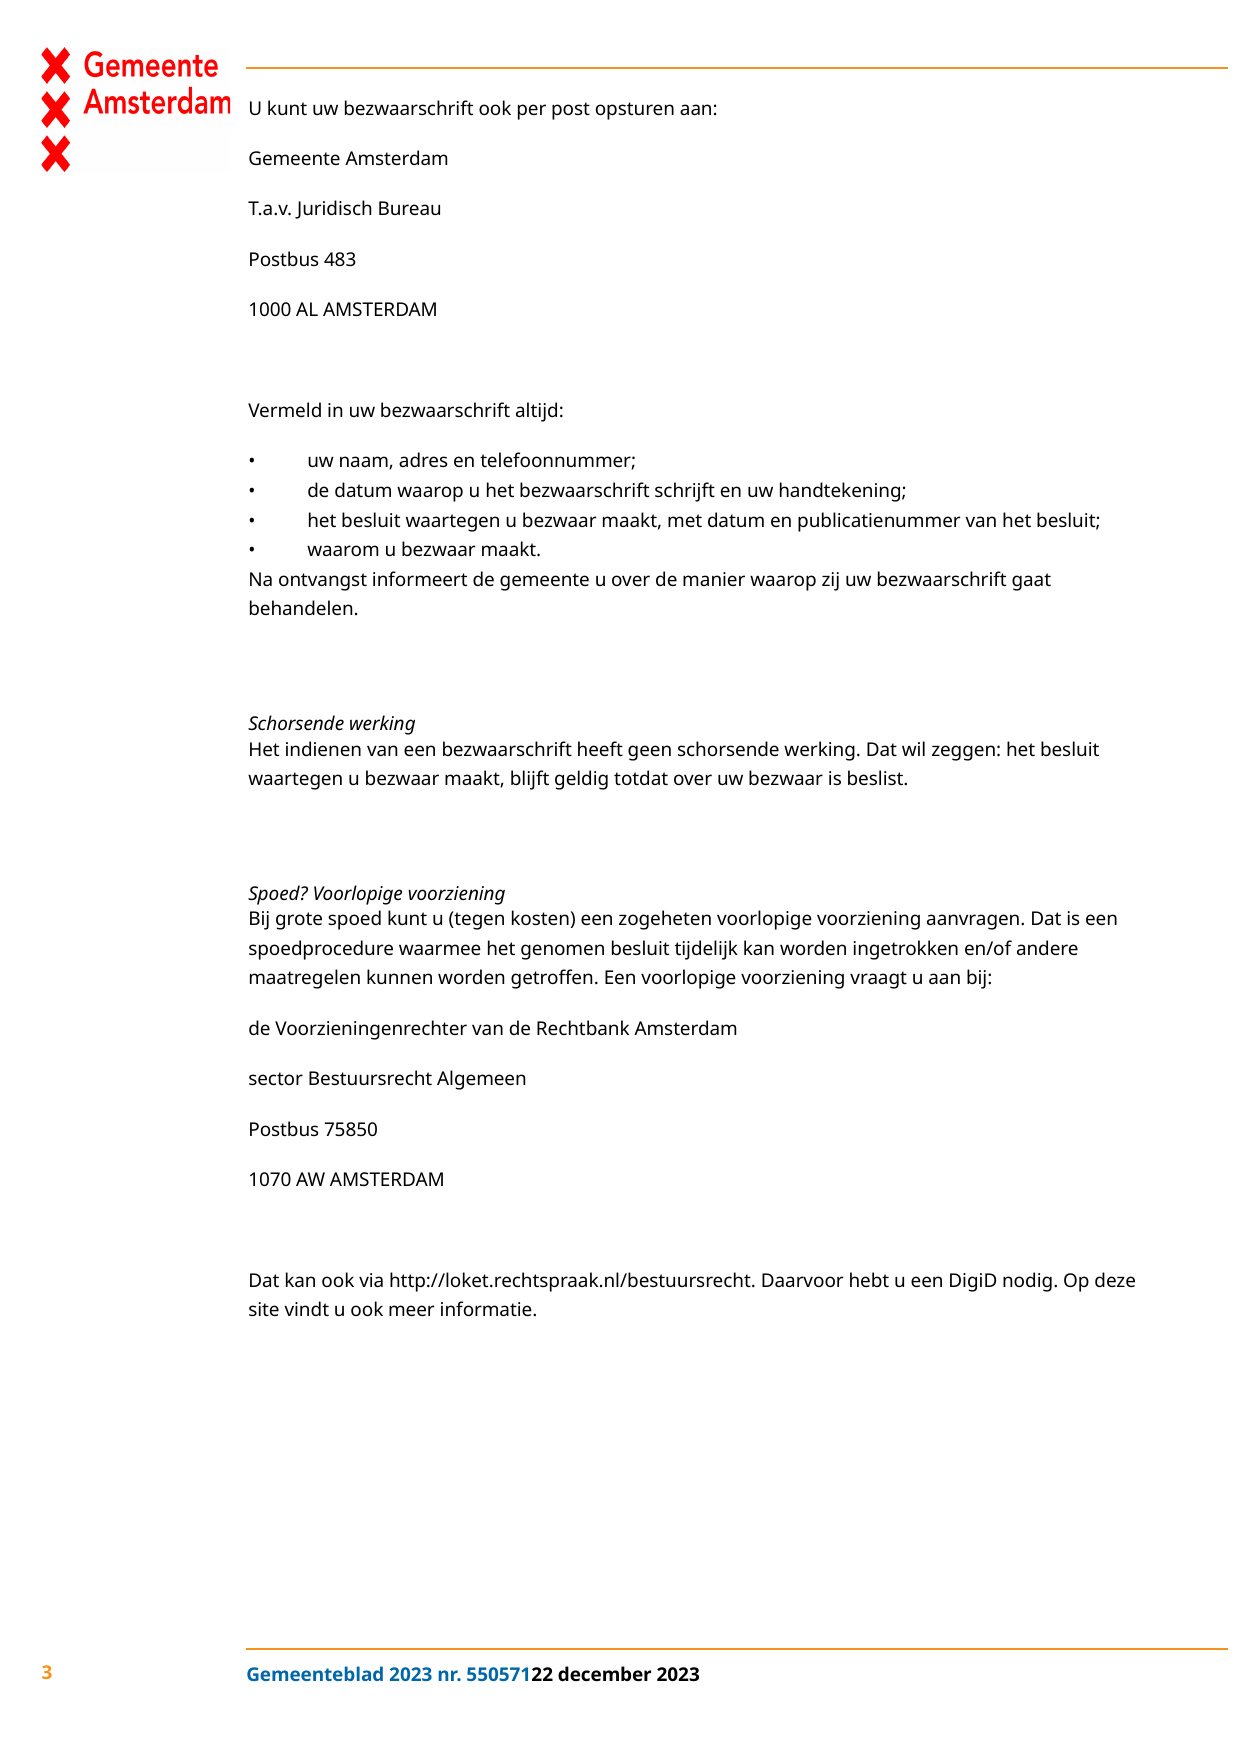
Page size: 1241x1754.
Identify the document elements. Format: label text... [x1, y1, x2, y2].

text Postbus 483 [248, 246, 1152, 272]
text Spoed? Voorlopige voorziening [248, 880, 1152, 905]
text Het indienen van een bezwaarschrift heeft geen schorsende werking. Dat wil zeggen: het besluit waartegen u bezwaar maakt, blijft geldig totdat over uw bezwaar is beslist. [248, 736, 1152, 791]
text sector Bestuursrecht Algemeen [248, 1065, 1152, 1091]
text Bij grote spoed kunt u (tegen kosten) een zogeheten voorlopige voorziening aanvragen. Dat is een spoedprocedure waarmee het genomen besluit tijdelijk kan worden ingetrokken en/of andere maatregelen kunnen worden getroffen. Een voorlopige voorziening vraagt u aan bij: [248, 905, 1152, 990]
text U kunt uw bezwaarschrift ook per post opsturen aan: [248, 95, 1152, 121]
text Schorsende werking [248, 710, 1152, 736]
text Na ontvangst informeert de gemeente u over de manier waarop zij uw bezwaarschrift gaat behandelen. [248, 566, 1152, 621]
text Dat kan ook via http://loket.rechtspraak.nl/bestuursrecht. Daarvoor hebt u een DigiD nodig. Op deze site vindt u ook meer informatie. [248, 1267, 1152, 1322]
text de Voorzieningenrechter van de Rechtbank Amsterdam [248, 1015, 1152, 1041]
picture [41, 47, 231, 172]
list het besluit waartegen u bezwaar maakt, met datum en publicatienummer van het besluit; [248, 507, 1152, 533]
text Vermeld in uw bezwaarschrift altijd: [248, 397, 1152, 423]
text 1070 AW AMSTERDAM [248, 1166, 1152, 1192]
list waarom u bezwaar maakt. [248, 536, 1152, 562]
text Postbus 75850 [248, 1116, 1152, 1142]
text 1000 AL AMSTERDAM [248, 296, 1152, 322]
text T.a.v. Juridisch Bureau [248, 196, 1152, 221]
list uw naam, adres en telefoonnummer; [248, 448, 1152, 473]
list de datum waarop u het bezwaarschrift schrijft en uw handtekening; [248, 477, 1152, 503]
text Gemeente Amsterdam [248, 145, 1152, 171]
